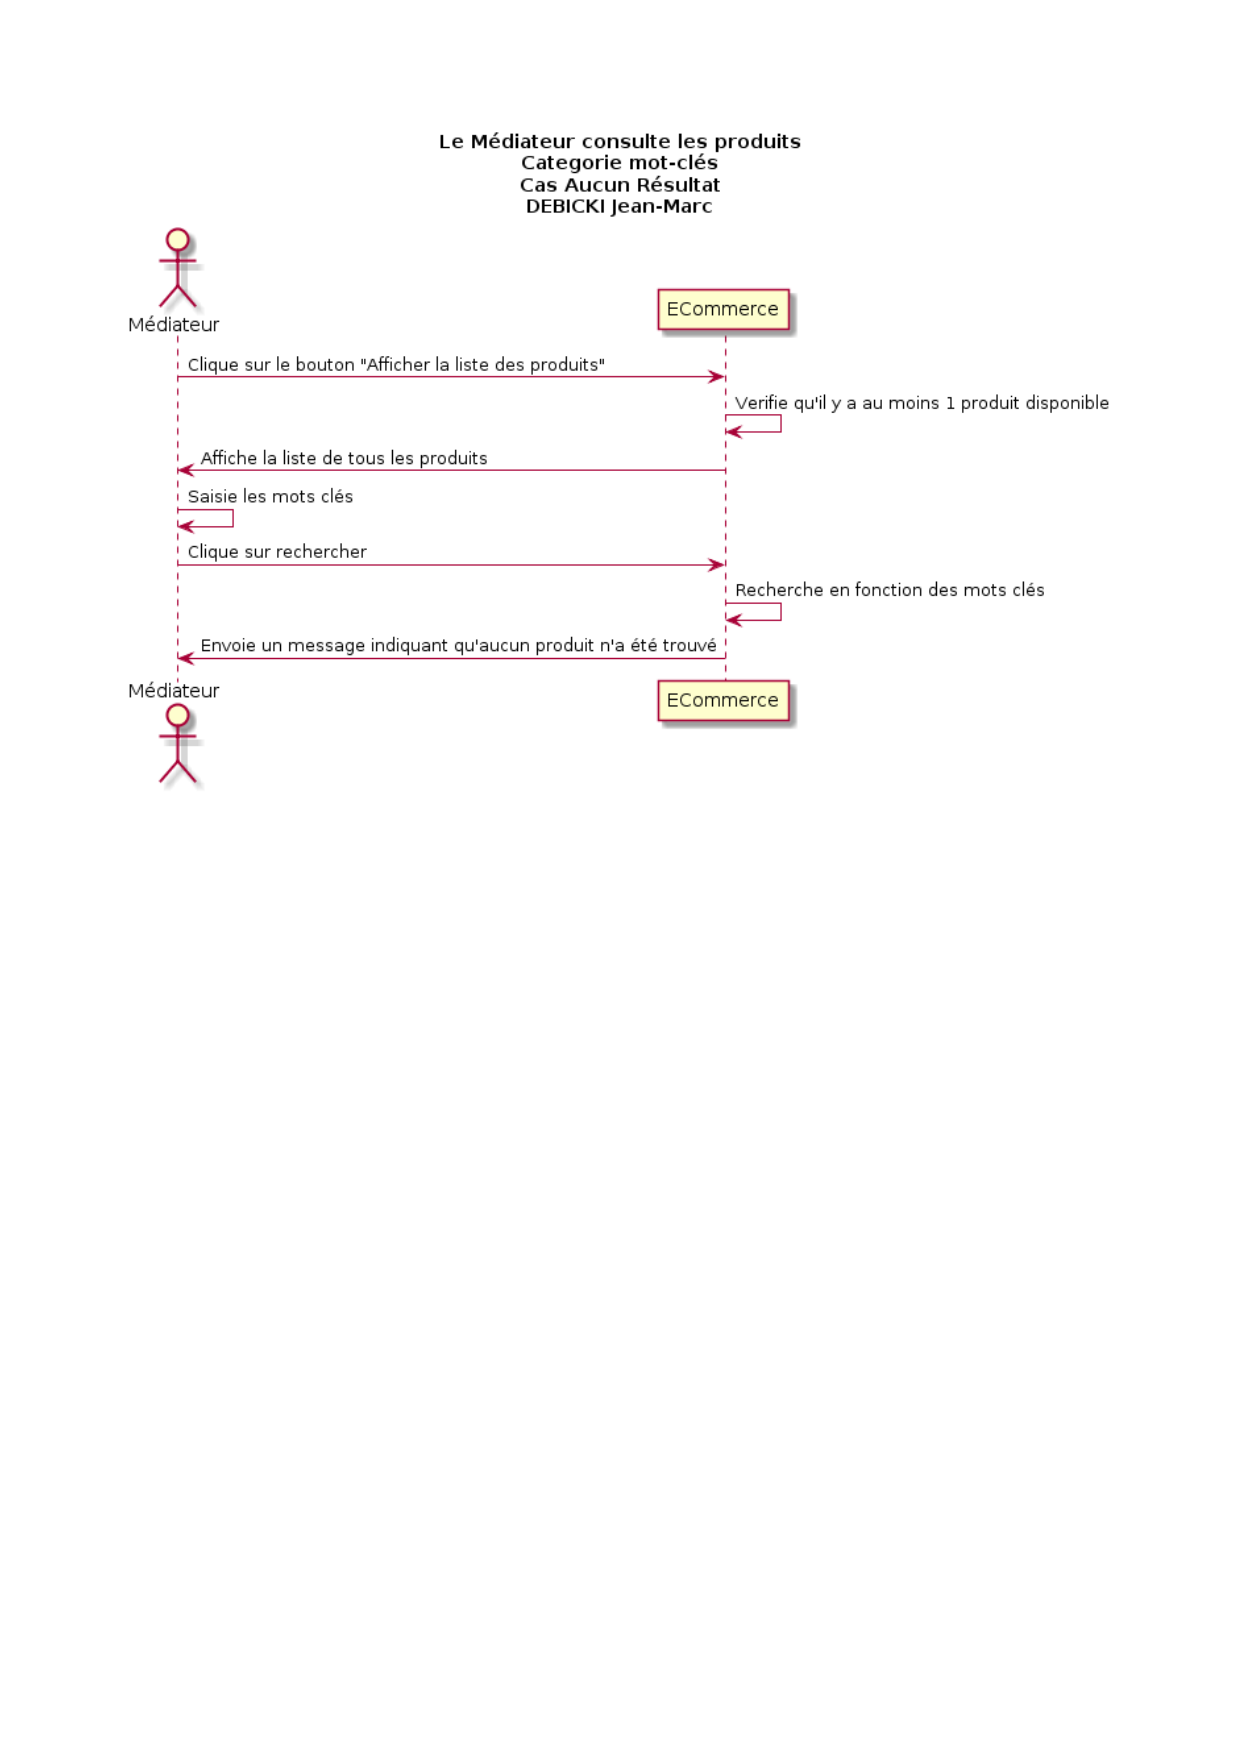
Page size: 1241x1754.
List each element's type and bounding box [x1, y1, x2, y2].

picture [118, 118, 1123, 795]
